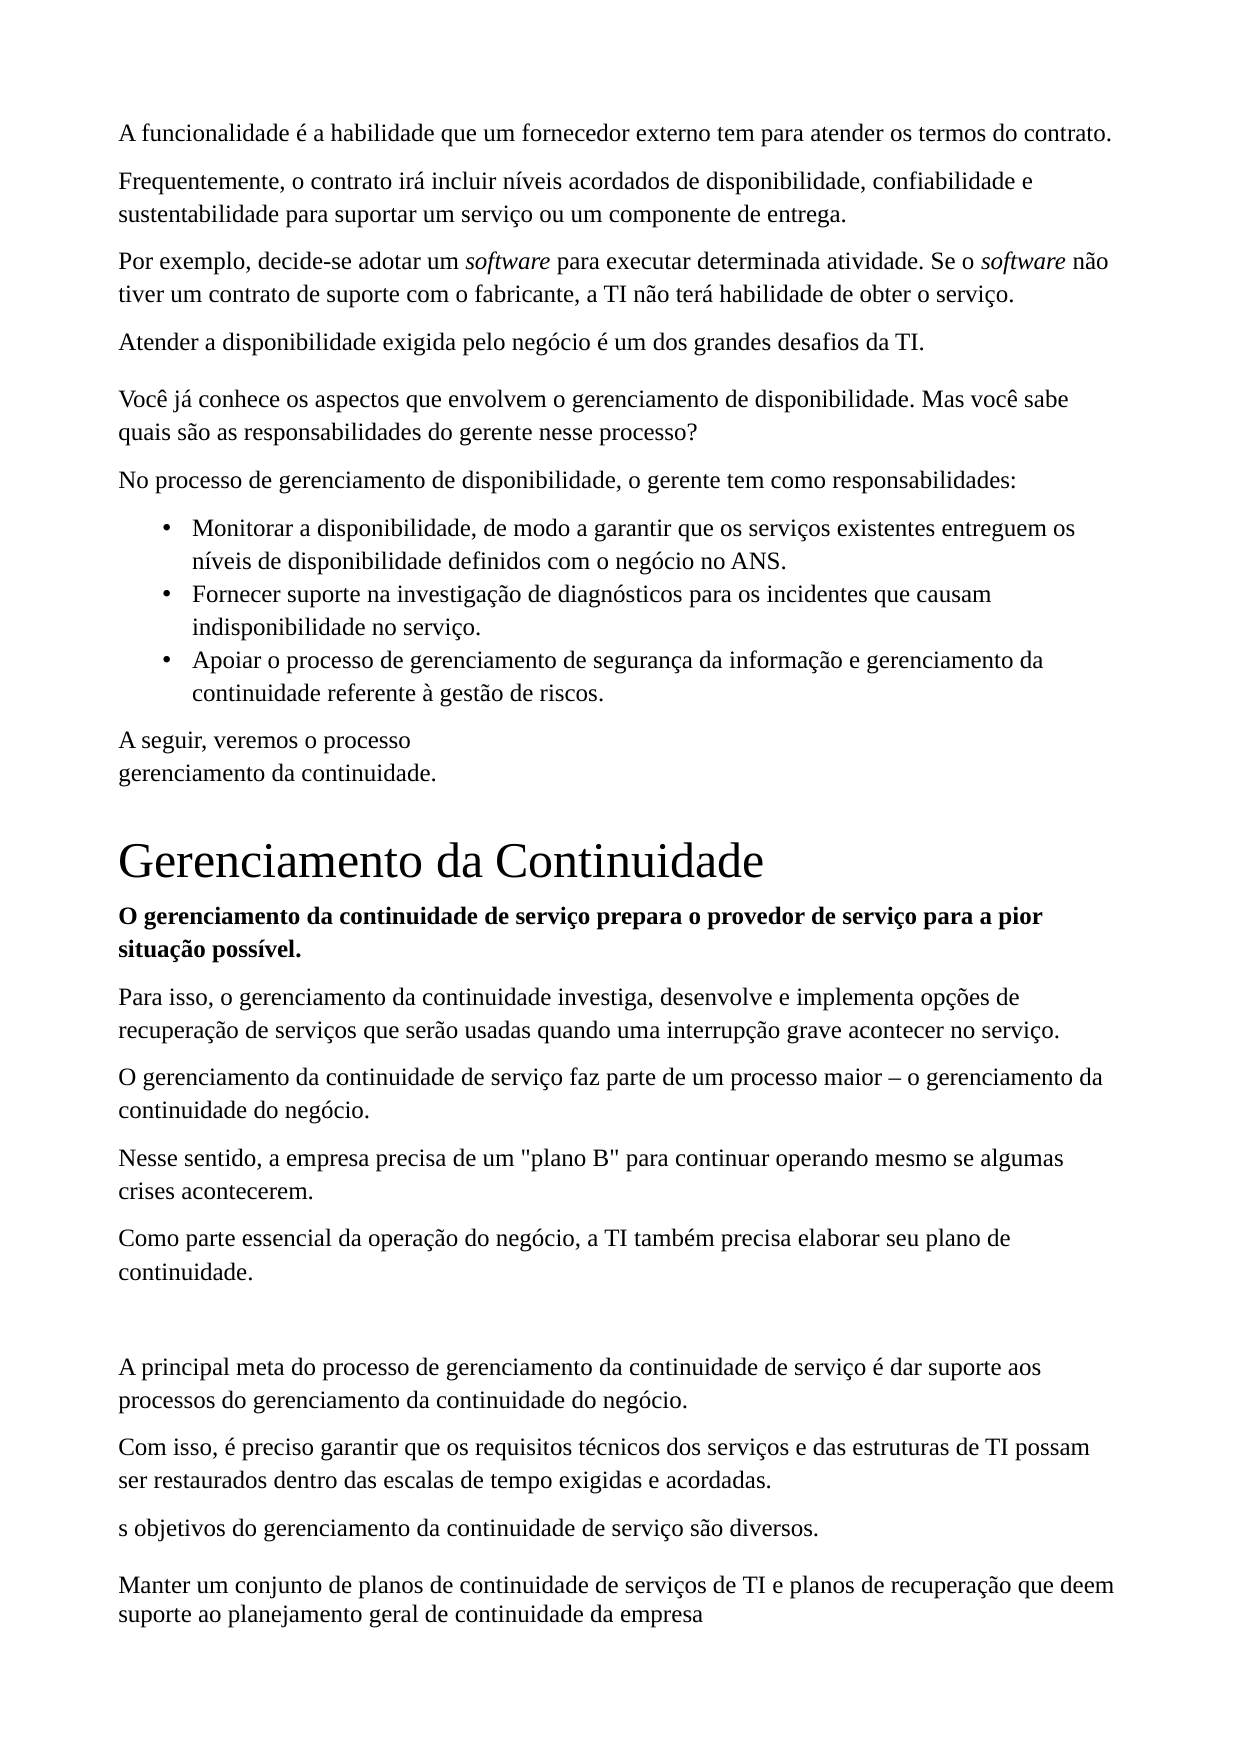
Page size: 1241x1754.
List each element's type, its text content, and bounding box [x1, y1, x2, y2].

text O gerenciamento da continuidade de serviço prepara o provedor de serviço para a pior situação possível. [118, 901, 1122, 963]
list Fornecer suporte na investigação de diagnósticos para os incidentes que causam indisponibilidade no serviço. [162, 579, 1122, 641]
text Manter um conjunto de planos de continuidade de serviços de TI e planos de recuperação que deem suporte ao planejamento geral de continuidade da empresa [118, 1571, 1122, 1628]
text A principal meta do processo de gerenciamento da continuidade de serviço é dar suporte aos processos do gerenciamento da continuidade do negócio. [118, 1352, 1122, 1413]
text Atender a disponibilidade exigida pelo negócio é um dos grandes desafios da TI. [118, 327, 1122, 356]
subtitle Gerenciamento da Continuidade [118, 831, 1122, 888]
text A seguir, veremos o processo gerenciamento da continuidade. [118, 725, 1122, 787]
text s objetivos do gerenciamento da continuidade de serviço são diversos. [118, 1513, 1122, 1542]
text Com isso, é preciso garantir que os requisitos técnicos dos serviços e das estruturas de TI possam ser restaurados dentro das escalas de tempo exigidas e acordadas. [118, 1432, 1122, 1494]
text Por exemplo, decide-se adotar um software para executar determinada atividade. Se o software não tiver um contrato de suporte com o fabricante, a TI não terá habilidade de obter o serviço. [118, 246, 1122, 308]
text No processo de gerenciamento de disponibilidade, o gerente tem como responsabilidades: [118, 465, 1122, 494]
text Frequentemente, o contrato irá incluir níveis acordados de disponibilidade, confiabilidade e sustentabilidade para suportar um serviço ou um componente de entrega. [118, 166, 1122, 227]
text Para isso, o gerenciamento da continuidade investiga, desenvolve e implementa opções de recuperação de serviços que serão usadas quando uma interrupção grave acontecer no serviço. [118, 982, 1122, 1043]
text A funcionalidade é a habilidade que um fornecedor externo tem para atender os termos do contrato. [118, 118, 1122, 147]
text Você já conhece os aspectos que envolvem o gerenciamento de disponibilidade. Mas você sabe quais são as responsabilidades do gerente nesse processo? [118, 384, 1122, 446]
text Nesse sentido, a empresa precisa de um "plano B" para continuar operando mesmo se algumas crises acontecerem. [118, 1143, 1122, 1205]
list Apoiar o processo de gerenciamento de segurança da informação e gerenciamento da continuidade referente à gestão de riscos. [162, 645, 1122, 707]
list Monitorar a disponibilidade, de modo a garantir que os serviços existentes entreguem os níveis de disponibilidade definidos com o negócio no ANS. [162, 513, 1122, 574]
text Como parte essencial da operação do negócio, a TI também precisa elaborar seu plano de continuidade. [118, 1223, 1122, 1285]
text O gerenciamento da continuidade de serviço faz parte de um processo maior – o gerenciamento da continuidade do negócio. [118, 1062, 1122, 1124]
